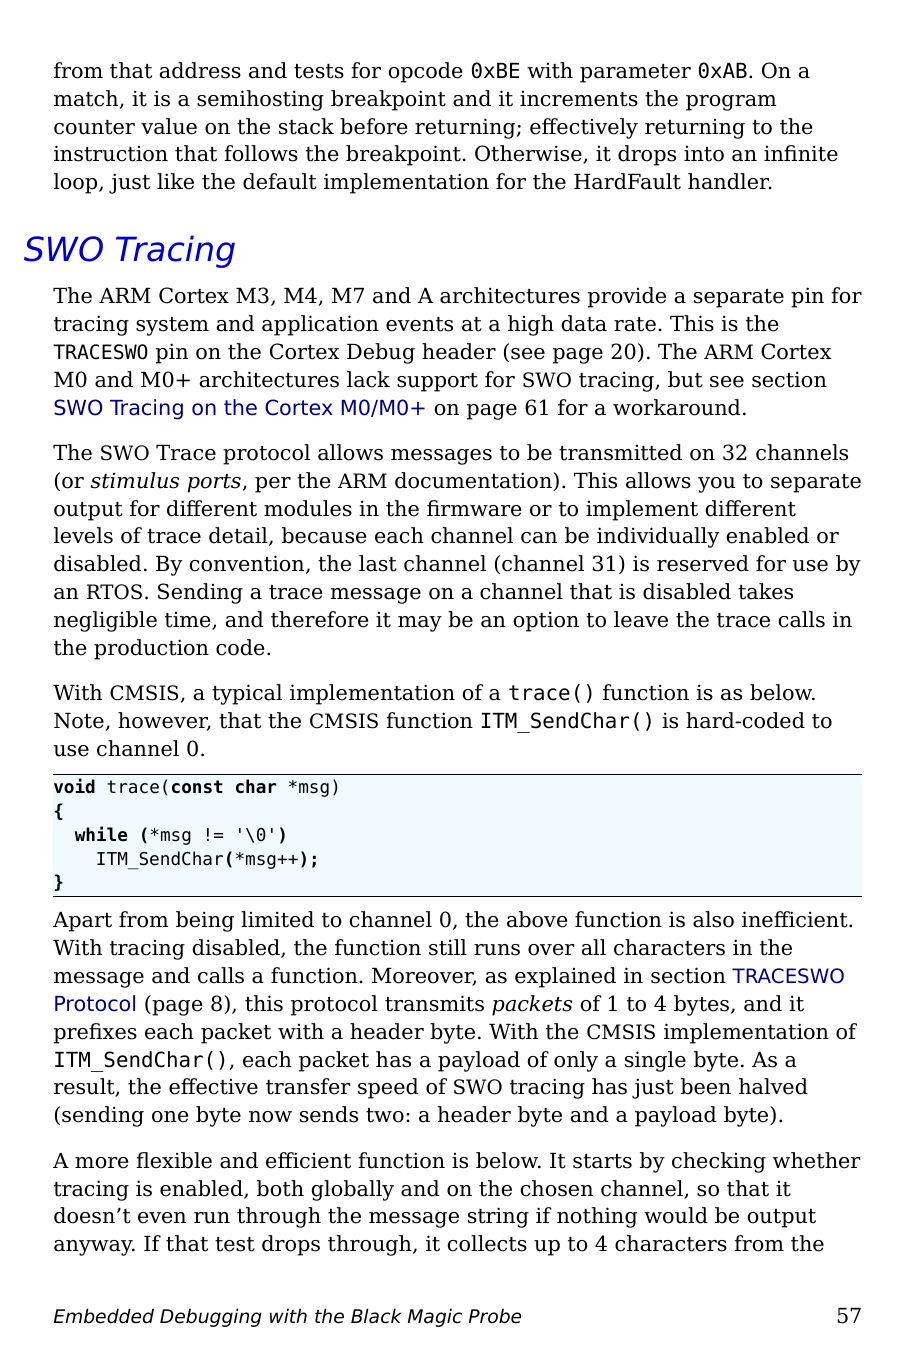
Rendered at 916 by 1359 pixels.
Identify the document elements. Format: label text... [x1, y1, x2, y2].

text The ARM Cortex M3, M4, M7 and A architectures provide a separate pin for tracing system and application events at a high data rate. This is the TRACESWO pin on the Cortex Debug header (see page 20). The ARM Cortex M0 and M0+ architectures lack support for SWO tracing, but see section SWO Tracing on the Cortex M0/M0+ on page 61 for a workaround. [53, 284, 862, 420]
subtitle SWO Tracing [24, 231, 862, 269]
text With CMSIS, a typical implementation of a trace() function is as below. Note, however, that the CMSIS function ITM_SendChar() is hard-coded to use channel 0. [53, 681, 862, 761]
text from that address and tests for opcode 0xBE with parameter 0xAB. On a match, it is a semihosting breakpoint and it increments the program counter value on the stack before returning; effectively returning to the instruction that follows the breakpoint. Otherwise, it drops into an infinite loop, just like the default implementation for the HardFault handler. [53, 59, 862, 194]
text The SWO Trace protocol allows messages to be transmitted on 32 channels (or stimulus ports, per the ARM documentation). This allows you to separate output for different modules in the firmware or to implement different levels of trace detail, because each channel can be individually enabled or disabled. By convention, the last channel (channel 31) is reserved for use by an RTOS. Sending a trace message on a channel that is disabled takes negligible time, and therefore it may be an option to leave the trace calls in the production code. [53, 441, 862, 660]
text ITM_SendChar(*msg++); [53, 844, 862, 868]
text } [53, 868, 862, 896]
text { [53, 797, 862, 821]
text Apart from being limited to channel 0, the above function is also inefficient. With tracing disabled, the function still runs over all characters in the message and calls a function. Moreover, as explained in section TRACESWO Protocol (page 8), this protocol transmits packets of 1 to 4 bytes, and it prefixes each packet with a header byte. With the CMSIS implementation of ITM_SendChar(), each packet has a payload of only a single byte. As a result, the effective transfer speed of SWO tracing has just been halved (sending one byte now sends two: a header byte and a payload byte). [53, 908, 862, 1127]
text while (*msg != '\0') [53, 821, 862, 844]
text void trace(const char *msg) [53, 775, 862, 797]
text A more flexible and efficient function is below. It starts by checking whether tracing is enabled, both globally and on the chosen channel, so that it doesn’t even run through the message string if nothing would be output anyway. If that test drops through, it collects up to 4 characters from the [53, 1149, 862, 1256]
